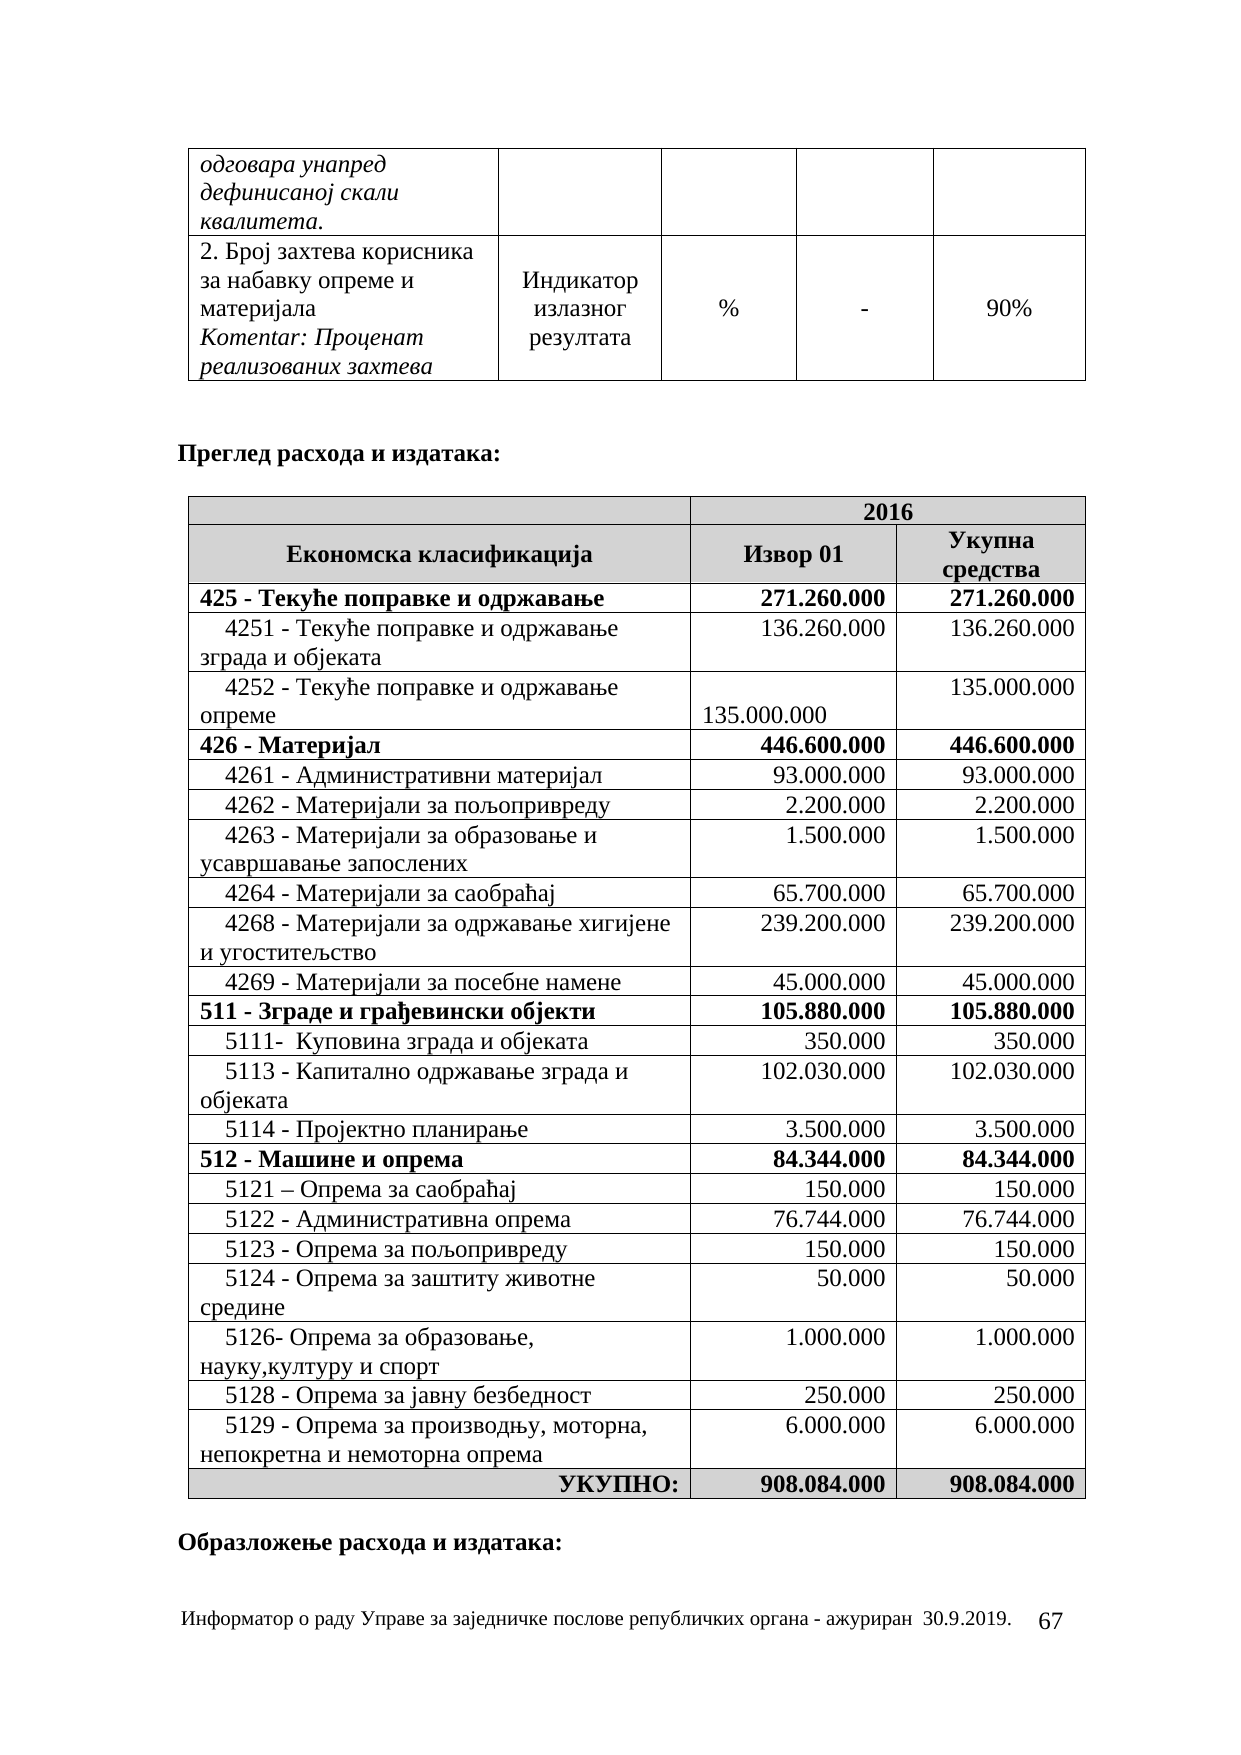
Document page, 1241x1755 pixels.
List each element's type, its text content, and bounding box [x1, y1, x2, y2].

table_cell 511 - Зграде и грађевински објекти [189, 996, 690, 1025]
table_cell 45.000.000 [691, 967, 896, 995]
table_cell 5111- Куповина зграда и објеката [189, 1026, 690, 1055]
table_cell 84.344.000 [691, 1144, 896, 1173]
table_cell 6.000.000 [897, 1410, 1085, 1468]
table_cell Индикатор излазног резултата [499, 236, 661, 380]
table_cell 1.000.000 [897, 1322, 1085, 1379]
table_cell 76.744.000 [897, 1204, 1085, 1233]
table_cell 1.500.000 [897, 820, 1085, 877]
table_cell 150.000 [897, 1174, 1085, 1203]
table_cell Извор 01 [691, 525, 896, 582]
table_cell 136.260.000 [897, 613, 1085, 671]
table_cell 250.000 [691, 1381, 896, 1409]
table_cell 250.000 [897, 1381, 1085, 1409]
table_cell 105.880.000 [691, 996, 896, 1025]
table_cell [662, 149, 796, 235]
table_cell 5123 - Опрема за пољопривреду [189, 1234, 690, 1262]
table_cell 5126- Опрема за образовање, науку,културу и спорт [189, 1322, 690, 1379]
table_cell 150.000 [691, 1174, 896, 1203]
table_cell 239.200.000 [897, 908, 1085, 966]
table_cell 425 - Текуће поправке и одржавање [189, 584, 690, 612]
table_cell 50.000 [897, 1264, 1085, 1321]
table_cell 908.084.000 [897, 1469, 1085, 1498]
table_cell 4263 - Материјали за образовање и усавршавање запослених [189, 820, 690, 877]
table_cell 5114 - Пројектно планирање [189, 1115, 690, 1143]
table_cell 4261 - Административни материјал [189, 760, 690, 789]
table_cell 5128 - Опрема за јавну безбедност [189, 1381, 690, 1409]
table_cell 5122 - Административна опрема [189, 1204, 690, 1233]
table_cell 93.000.000 [897, 760, 1085, 789]
table_cell УКУПНО: [189, 1469, 690, 1498]
table_cell 5129 - Опрема за производњу, моторна, непокретна и немоторна опрема [189, 1410, 690, 1468]
table_cell 4251 - Текуће поправке и одржавање зграда и објеката [189, 613, 690, 671]
table_cell 271.260.000 [897, 584, 1085, 612]
table_cell одговара унапред дефинисаној скали квалитета. [189, 149, 498, 235]
table_cell 5121 – Опрема за саобраћај [189, 1174, 690, 1203]
table_cell 6.000.000 [691, 1410, 896, 1468]
table_cell - [797, 236, 933, 380]
table_cell 5124 - Опрема за заштиту животне средине [189, 1264, 690, 1321]
table_cell 45.000.000 [897, 967, 1085, 995]
table_cell 512 - Машине и опрема [189, 1144, 690, 1173]
table_cell 908.084.000 [691, 1469, 896, 1498]
table_cell 271.260.000 [691, 584, 896, 612]
table_cell 4268 - Материјали за одржавање хигијене и угоститељство [189, 908, 690, 966]
table_cell 350.000 [691, 1026, 896, 1055]
table_cell 446.600.000 [691, 730, 896, 759]
table_cell 350.000 [897, 1026, 1085, 1055]
table_cell 2.200.000 [691, 790, 896, 819]
table_cell 4252 - Текуће поправке и одржавање опреме [189, 672, 690, 729]
table_cell - [797, 149, 933, 235]
table_cell 102.030.000 [897, 1056, 1085, 1113]
table_cell 135.000.000 [691, 672, 896, 729]
table_cell 105.880.000 [897, 996, 1085, 1025]
table_cell 426 - Материјал [189, 730, 690, 759]
table_cell 5113 - Капитално одржавање зграда и објеката [189, 1056, 690, 1113]
table_cell 1.500.000 [691, 820, 896, 877]
table_cell 3.500.000 [691, 1115, 896, 1143]
table_header [189, 497, 690, 524]
table_cell 135.000.000 [897, 672, 1085, 729]
table_header 2016 [691, 497, 1085, 524]
table_cell 150.000 [897, 1234, 1085, 1262]
table_cell [499, 149, 661, 235]
table_cell 50.000 [691, 1264, 896, 1321]
table_cell 239.200.000 [691, 908, 896, 966]
table_cell 65.700.000 [897, 878, 1085, 907]
table_cell 102.030.000 [691, 1056, 896, 1113]
table_cell 3.500.000 [897, 1115, 1085, 1143]
table_cell 4262 - Материјали за пољопривреду [189, 790, 690, 819]
table_cell 1.000.000 [691, 1322, 896, 1379]
table_cell 65.700.000 [691, 878, 896, 907]
table_cell 84.344.000 [897, 1144, 1085, 1173]
table_cell % [662, 236, 796, 380]
table_cell Укупна средства [897, 525, 1085, 582]
table_cell 2.200.000 [897, 790, 1085, 819]
table_cell 2. Број захтева корисника за набавку опреме и материјала Komentar: Проценат реализованих захтева [189, 236, 498, 380]
table_cell 76.744.000 [691, 1204, 896, 1233]
table_cell Економска класификација [189, 525, 690, 582]
table_cell 4264 - Материјали за саобраћај [189, 878, 690, 907]
table_cell 90% [934, 236, 1085, 380]
text Образложење расхода и издатака: [177, 1527, 1063, 1556]
text Преглед расхода и издатака: [177, 438, 1063, 467]
table_cell 446.600.000 [897, 730, 1085, 759]
table_cell 4269 - Материјали за посебне намене [189, 967, 690, 995]
table_cell [934, 149, 1085, 235]
table_cell 150.000 [691, 1234, 896, 1262]
table_cell 136.260.000 [691, 613, 896, 671]
table_cell 93.000.000 [691, 760, 896, 789]
